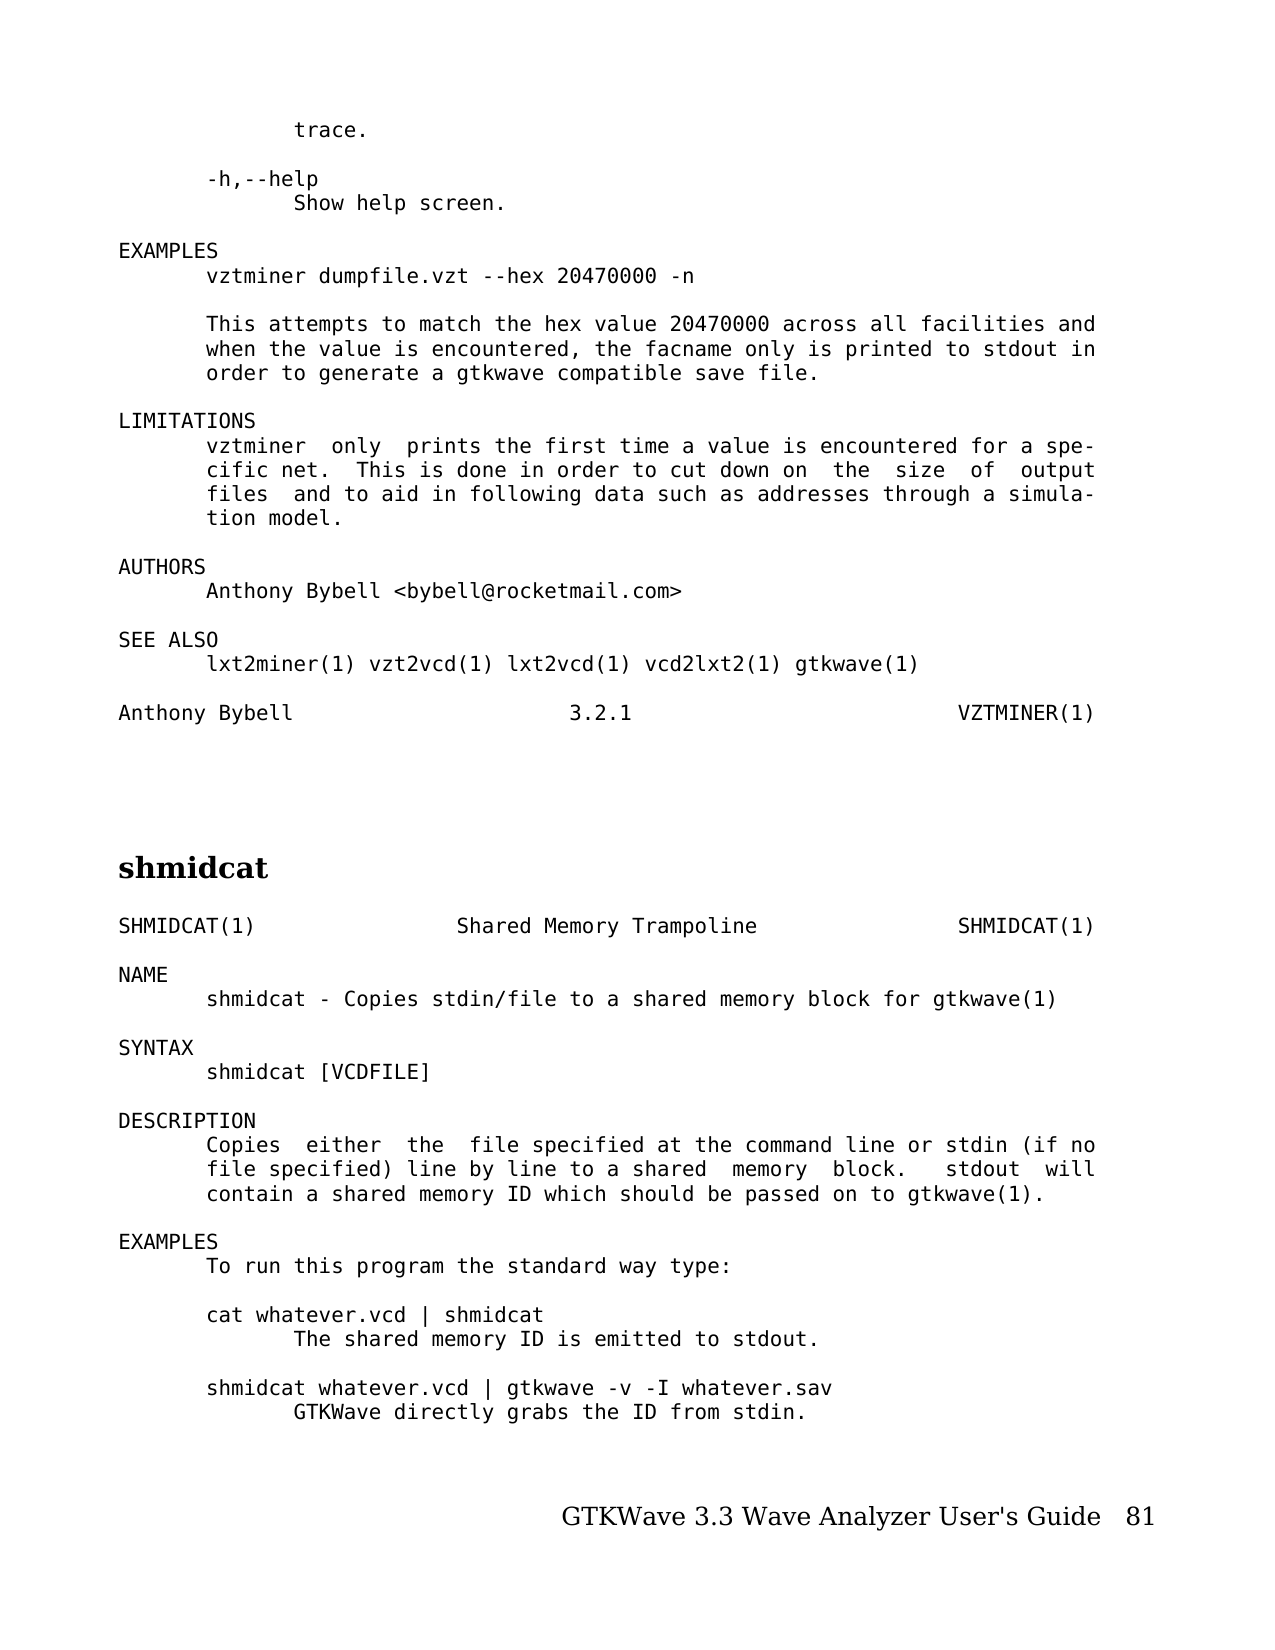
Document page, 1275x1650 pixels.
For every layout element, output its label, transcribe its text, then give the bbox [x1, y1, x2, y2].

text LIMITATIONS [118, 409, 1157, 434]
text EXAMPLES [118, 1230, 1157, 1254]
text EXAMPLES [118, 239, 1157, 264]
text SYNTAX [118, 1036, 1157, 1060]
text AUTHORS [118, 555, 1157, 579]
text This attempts to match the hex value 20470000 across all facilities and [118, 312, 1157, 337]
text Show help screen. [118, 191, 1157, 215]
text tion model. [118, 506, 1157, 531]
text shmidcat whatever.vcd | gtkwave -v -I whatever.sav [118, 1376, 1157, 1400]
subtitle shmidcat [118, 851, 1157, 885]
text Anthony Bybell <bybell@rocketmail.com> [118, 579, 1157, 603]
text contain a shared memory ID which should be passed on to gtkwave(1). [118, 1182, 1157, 1206]
text order to generate a gtkwave compatible save file. [118, 361, 1157, 385]
text DESCRIPTION [118, 1109, 1157, 1133]
text cific net. This is done in order to cut down on the size of output [118, 458, 1157, 482]
text The shared memory ID is emitted to stdout. [118, 1327, 1157, 1351]
text NAME [118, 963, 1157, 987]
text files and to aid in following data such as addresses through a simula- [118, 482, 1157, 506]
text Copies either the file specified at the command line or stdin (if no [118, 1133, 1157, 1157]
text when the value is encountered, the facname only is printed to stdout in [118, 337, 1157, 361]
text SEE ALSO [118, 628, 1157, 652]
text GTKWave directly grabs the ID from stdin. [118, 1400, 1157, 1424]
text vztminer only prints the first time a value is encountered for a spe- [118, 434, 1157, 458]
text vztminer dumpfile.vzt --hex 20470000 -n [118, 264, 1157, 288]
text lxt2miner(1) vzt2vcd(1) lxt2vcd(1) vcd2lxt2(1) gtkwave(1) [118, 652, 1157, 676]
text trace. [118, 118, 1157, 142]
text shmidcat - Copies stdin/file to a shared memory block for gtkwave(1) [118, 987, 1157, 1012]
text file specified) line by line to a shared memory block. stdout will [118, 1157, 1157, 1182]
text Anthony Bybell 3.2.1 VZTMINER(1) [118, 701, 1157, 725]
text cat whatever.vcd | shmidcat [118, 1303, 1157, 1327]
text shmidcat [VCDFILE] [118, 1060, 1157, 1084]
text -h,--help [118, 167, 1157, 191]
text SHMIDCAT(1) Shared Memory Trampoline SHMIDCAT(1) [118, 914, 1157, 939]
text To run this program the standard way type: [118, 1254, 1157, 1279]
